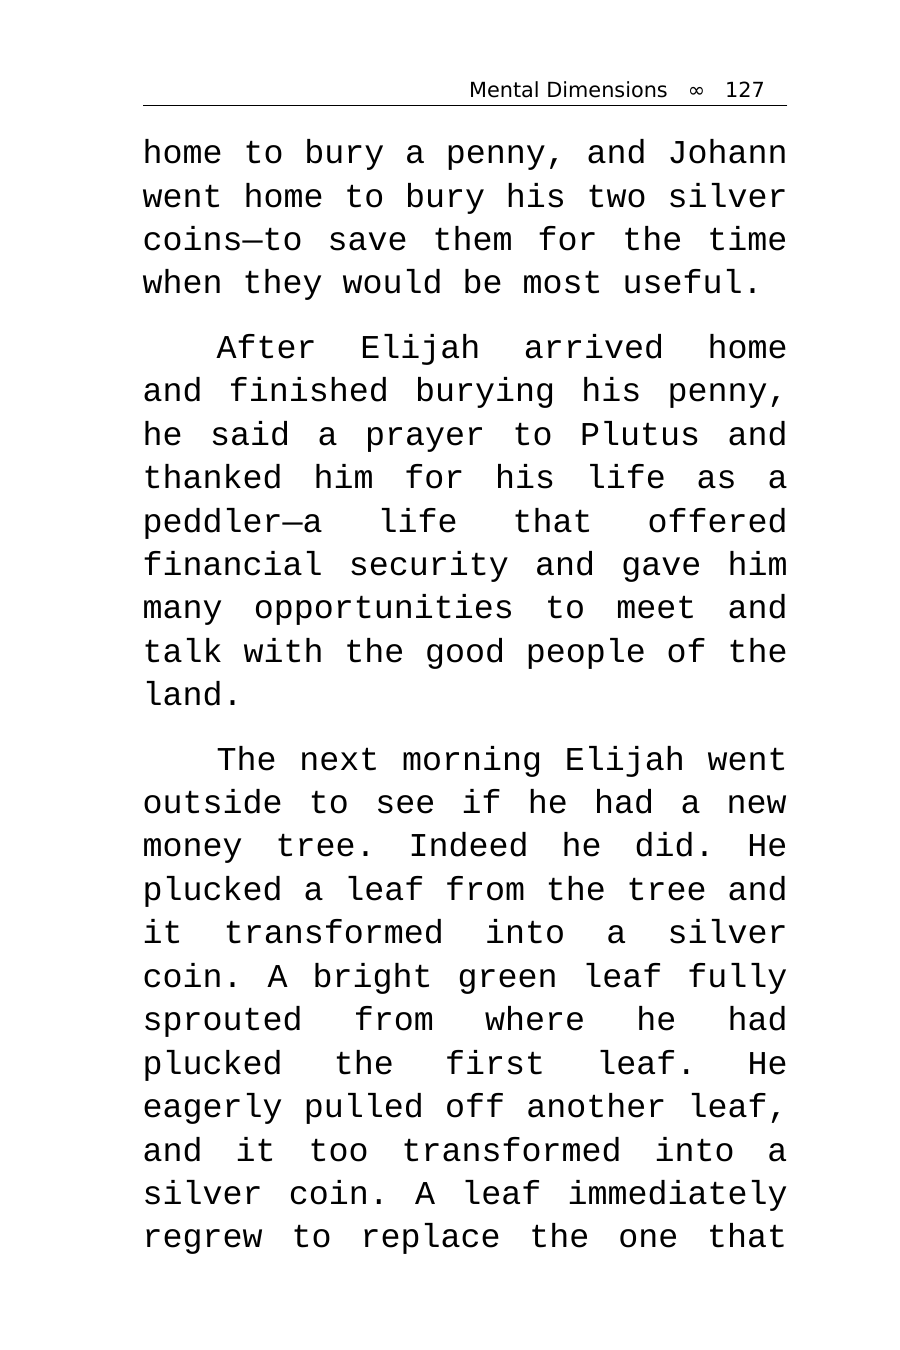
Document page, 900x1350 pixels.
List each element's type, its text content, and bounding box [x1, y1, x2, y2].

text The next morning Elijah went outside to see if he had a new money tree. Indeed he did. He plucked a leaf from the tree and it transformed into a silver coin. A bright green leaf fully sprouted from where he had plucked the first leaf. He eagerly pulled off another leaf, and it too transformed into a silver coin. A leaf immediately regrew to replace the one that [142, 742, 787, 1258]
text home to bury a penny, and Johann went home to bury his two silver coins—to save them for the time when they would be most useful. [142, 136, 787, 304]
text After Elijah arrived home and finished burying his penny, he said a prayer to Plutus and thanked him for his life as a peddler—a life that offered financial security and gave him many opportunities to meet and talk with the good people of the land. [142, 331, 787, 716]
